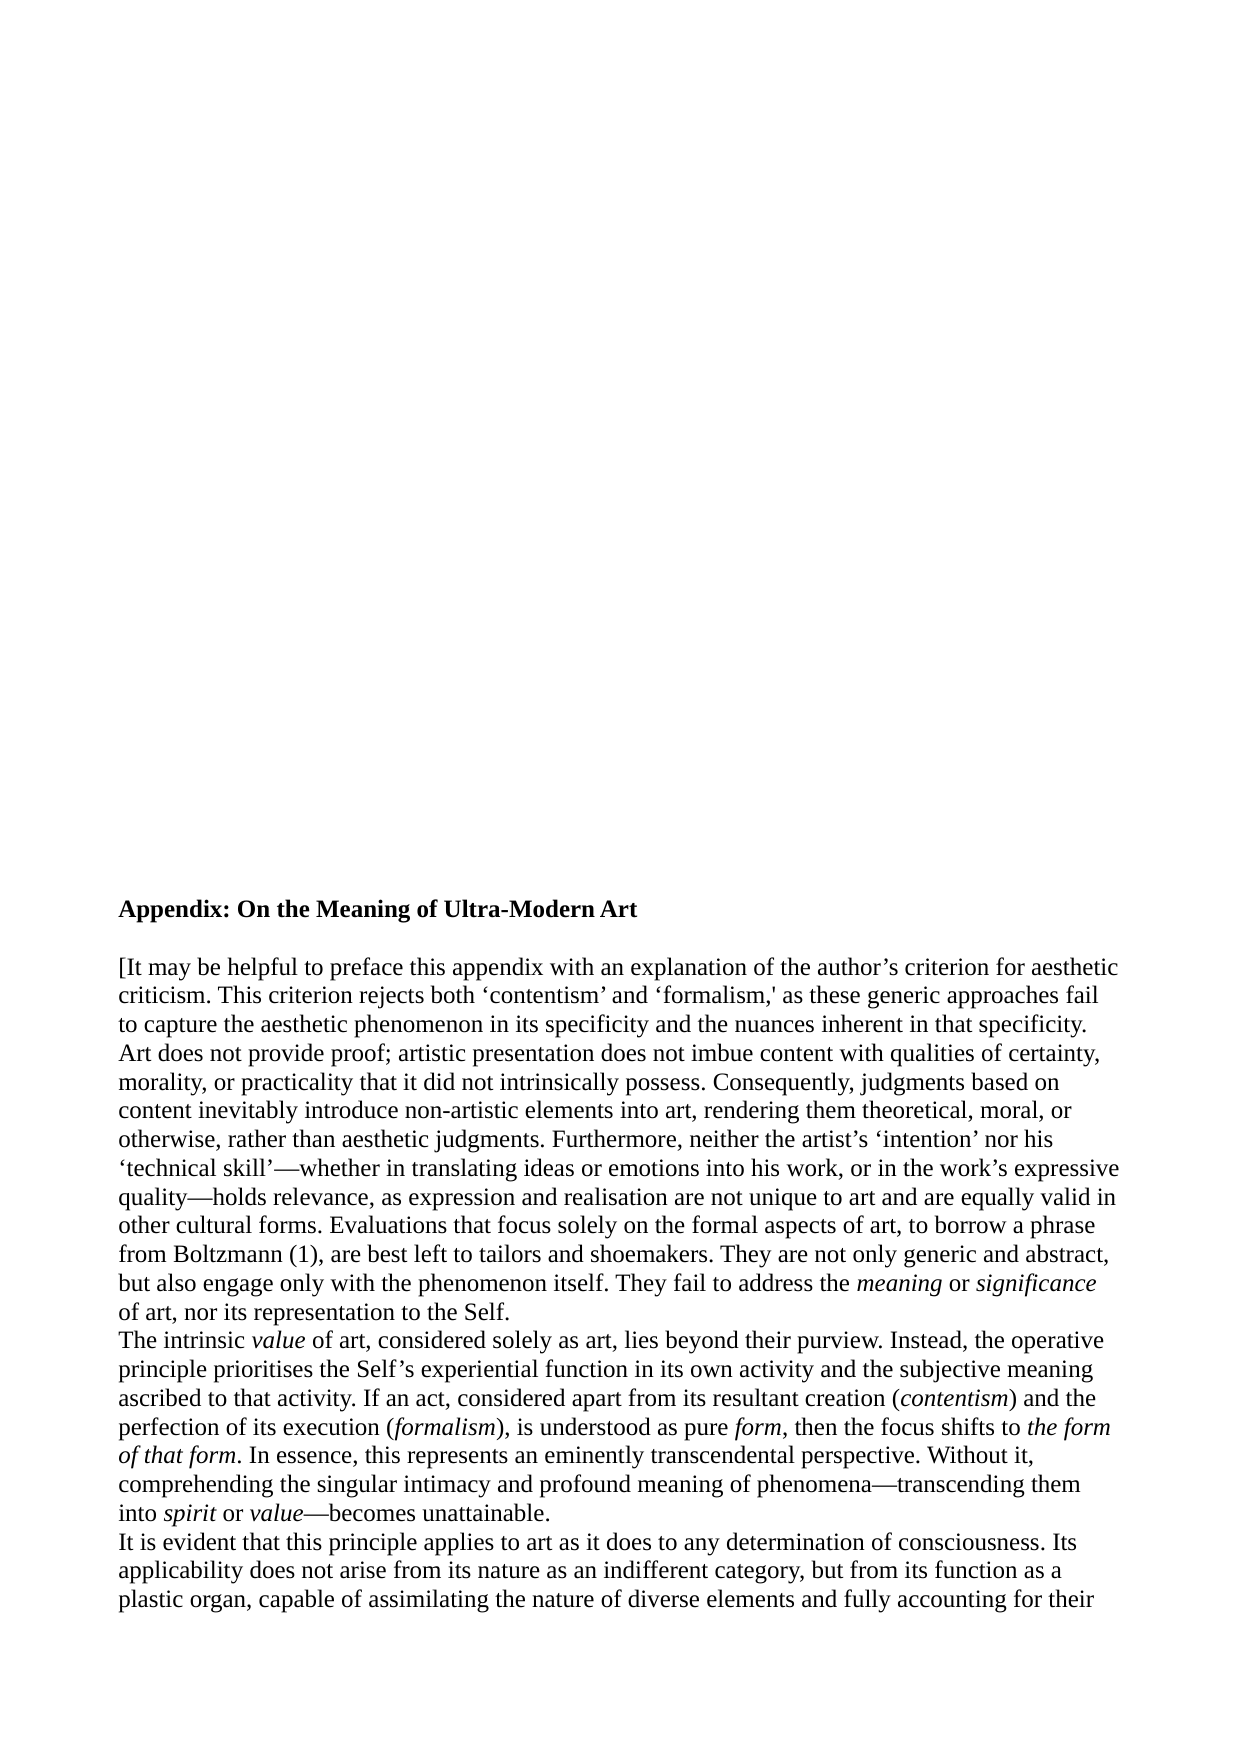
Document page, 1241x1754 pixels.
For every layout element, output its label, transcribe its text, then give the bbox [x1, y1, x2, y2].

text It is evident that this principle applies to art as it does to any determination of consciousness. Its applicability does not arise from its nature as an indifferent category, but from its function as a plastic organ, capable of assimilating the nature of diverse elements and fully accounting for their [118, 1527, 1122, 1613]
text The intrinsic value of art, considered solely as art, lies beyond their purview. Instead, the operative principle prioritises the Self’s experiential function in its own activity and the subjective meaning ascribed to that activity. If an act, considered apart from its resultant creation (contentism) and the perfection of its execution (formalism), is understood as pure form, then the focus shifts to the form of that form. In essence, this represents an eminently transcendental perspective. Without it, comprehending the singular intimacy and profound meaning of phenomena—transcending them into spirit or value—becomes unattainable. [118, 1326, 1122, 1527]
text Art does not provide proof; artistic presentation does not imbue content with qualities of certainty, morality, or practicality that it did not intrinsically possess. Consequently, judgments based on content inevitably introduce non-artistic elements into art, rendering them theoretical, moral, or otherwise, rather than aesthetic judgments. Furthermore, neither the artist’s ‘intention’ nor his ‘technical skill’—whether in translating ideas or emotions into his work, or in the work’s expressive quality—holds relevance, as expression and realisation are not unique to art and are equally valid in other cultural forms. Evaluations that focus solely on the formal aspects of art, to borrow a phrase from Boltzmann (1), are best left to tailors and shoemakers. They are not only generic and abstract, but also engage only with the phenomenon itself. They fail to address the meaning or significance of art, nor its representation to the Self. [118, 1038, 1122, 1326]
text Appendix: On the Meaning of Ultra-Modern Art [118, 894, 1122, 923]
text [It may be helpful to preface this appendix with an explanation of the author’s criterion for aesthetic criticism. This criterion rejects both ‘contentism’ and ‘formalism,' as these generic approaches fail to capture the aesthetic phenomenon in its specificity and the nuances inherent in that specificity. [118, 952, 1122, 1038]
